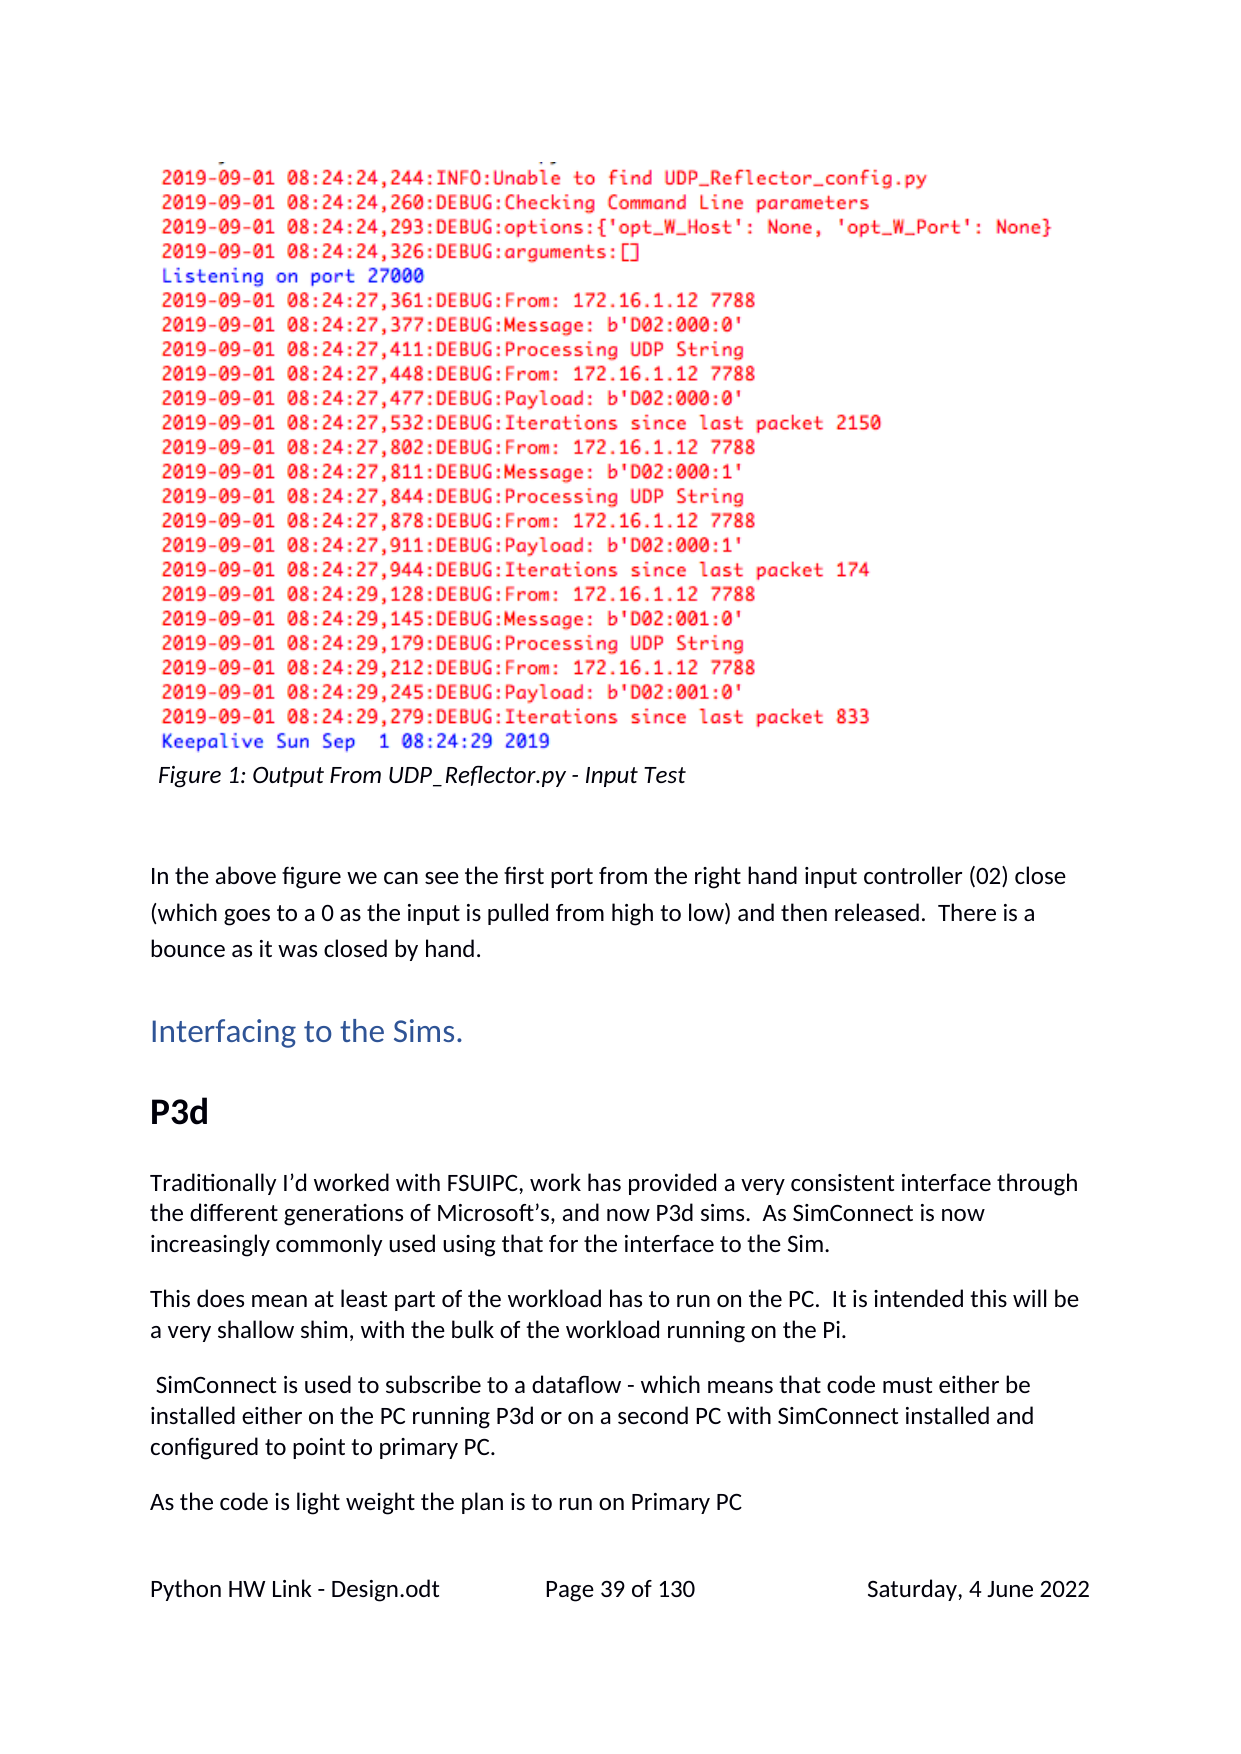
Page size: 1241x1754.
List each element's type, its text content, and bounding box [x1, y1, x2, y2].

text Figure 1: Output From UDP_Reflector.py - Input Test [158, 753, 1082, 789]
text This does mean at least part of the workload has to run on the PC. It is intended this will be a very shallow shim, with the bulk of the workload running on the Pi. [150, 1284, 1090, 1345]
text As the code is light weight the plan is to run on Primary PC [150, 1486, 1090, 1517]
text SimConnect is used to subscribe to a dataflow - which means that code must either be installed either on the PC running P3d or on a second PC with SimConnect installed and configured to point to primary PC. [150, 1370, 1090, 1461]
subtitle P3d [150, 1088, 1090, 1134]
text In the above figure we can see the first port from the right hand input controller (02) close (which goes to a 0 as the input is pulled from high to low) and then released. There is a bounce as it was closed by hand. [150, 860, 1090, 964]
text Traditionally I’d worked with FSUIPC, work has provided a very consistent interface through the different generations of Microsoft’s, and now P3d sims. As SimConnect is now increasingly commonly used using that for the interface to the Sim. [150, 1167, 1090, 1259]
picture [157, 162, 1083, 753]
subtitle Interfacing to the Sims. [150, 1010, 1090, 1050]
